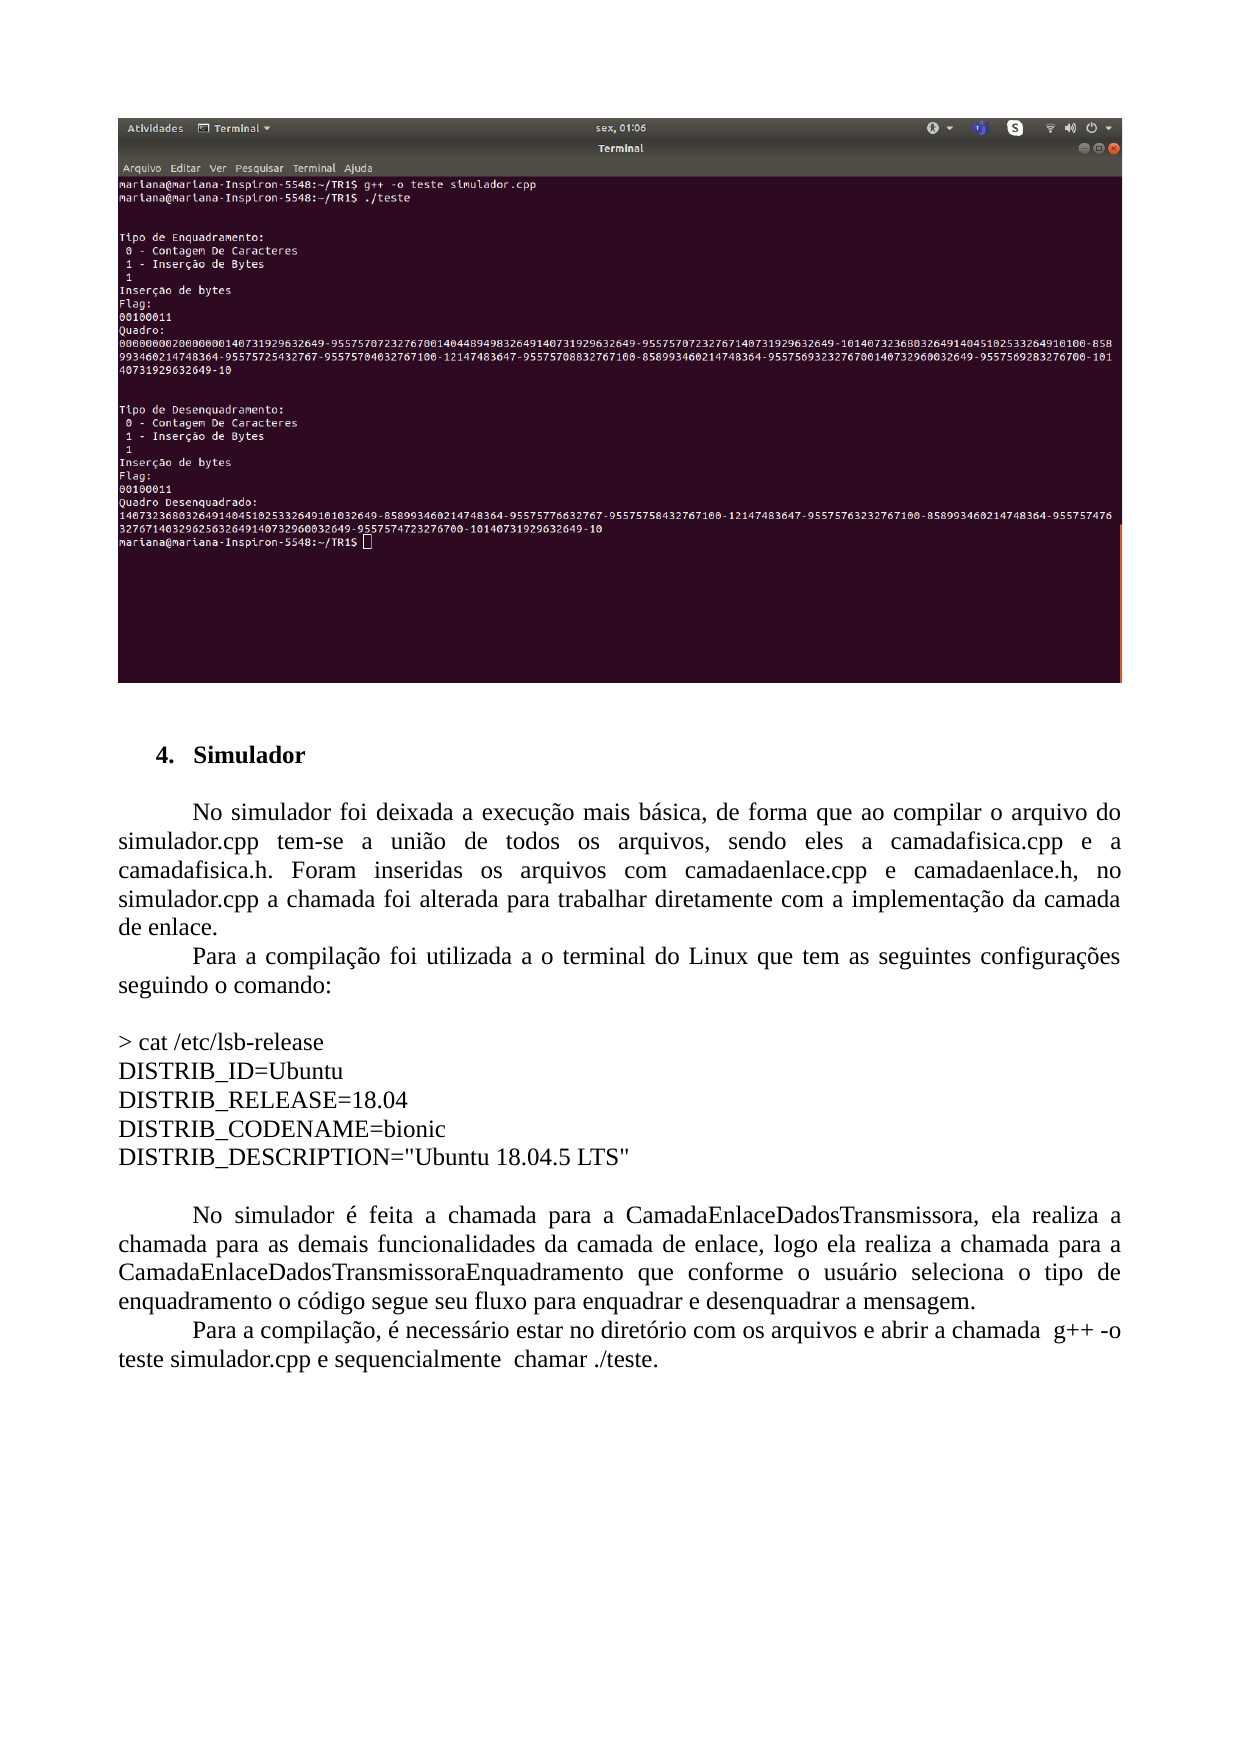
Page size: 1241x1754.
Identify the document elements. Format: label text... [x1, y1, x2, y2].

text DISTRIB_DESCRIPTION="Ubuntu 18.04.5 LTS" [118, 1142, 1122, 1171]
picture [118, 118, 1123, 683]
text Para a compilação foi utilizada a o terminal do Linux que tem as seguintes configurações seguindo o comando: [118, 941, 1122, 999]
text DISTRIB_RELEASE=18.04 [118, 1085, 1122, 1114]
text > cat /etc/lsb-release [118, 1027, 1122, 1056]
text DISTRIB_ID=Ubuntu [118, 1056, 1122, 1085]
text Para a compilação, é necessário estar no diretório com os arquivos e abrir a chamada g++ -o teste simulador.cpp e sequencialmente chamar ./teste. [118, 1315, 1122, 1372]
text No simulador foi deixada a execução mais básica, de forma que ao compilar o arquivo do simulador.cpp tem-se a união de todos os arquivos, sendo eles a camadafisica.cpp e a camadafisica.h. Foram inseridas os arquivos com camadaenlace.cpp e camadaenlace.h, no simulador.cpp a chamada foi alterada para trabalhar diretamente com a implementação da camada de enlace. [118, 797, 1122, 941]
text DISTRIB_CODENAME=bionic [118, 1114, 1122, 1142]
text No simulador é feita a chamada para a CamadaEnlaceDadosTransmissora, ela realiza a chamada para as demais funcionalidades da camada de enlace, logo ela realiza a chamada para a CamadaEnlaceDadosTransmissoraEnquadramento que conforme o usuário seleciona o tipo de enquadramento o código segue seu fluxo para enquadrar e desenquadrar a mensagem. [118, 1200, 1122, 1315]
list Simulador [156, 740, 1122, 769]
